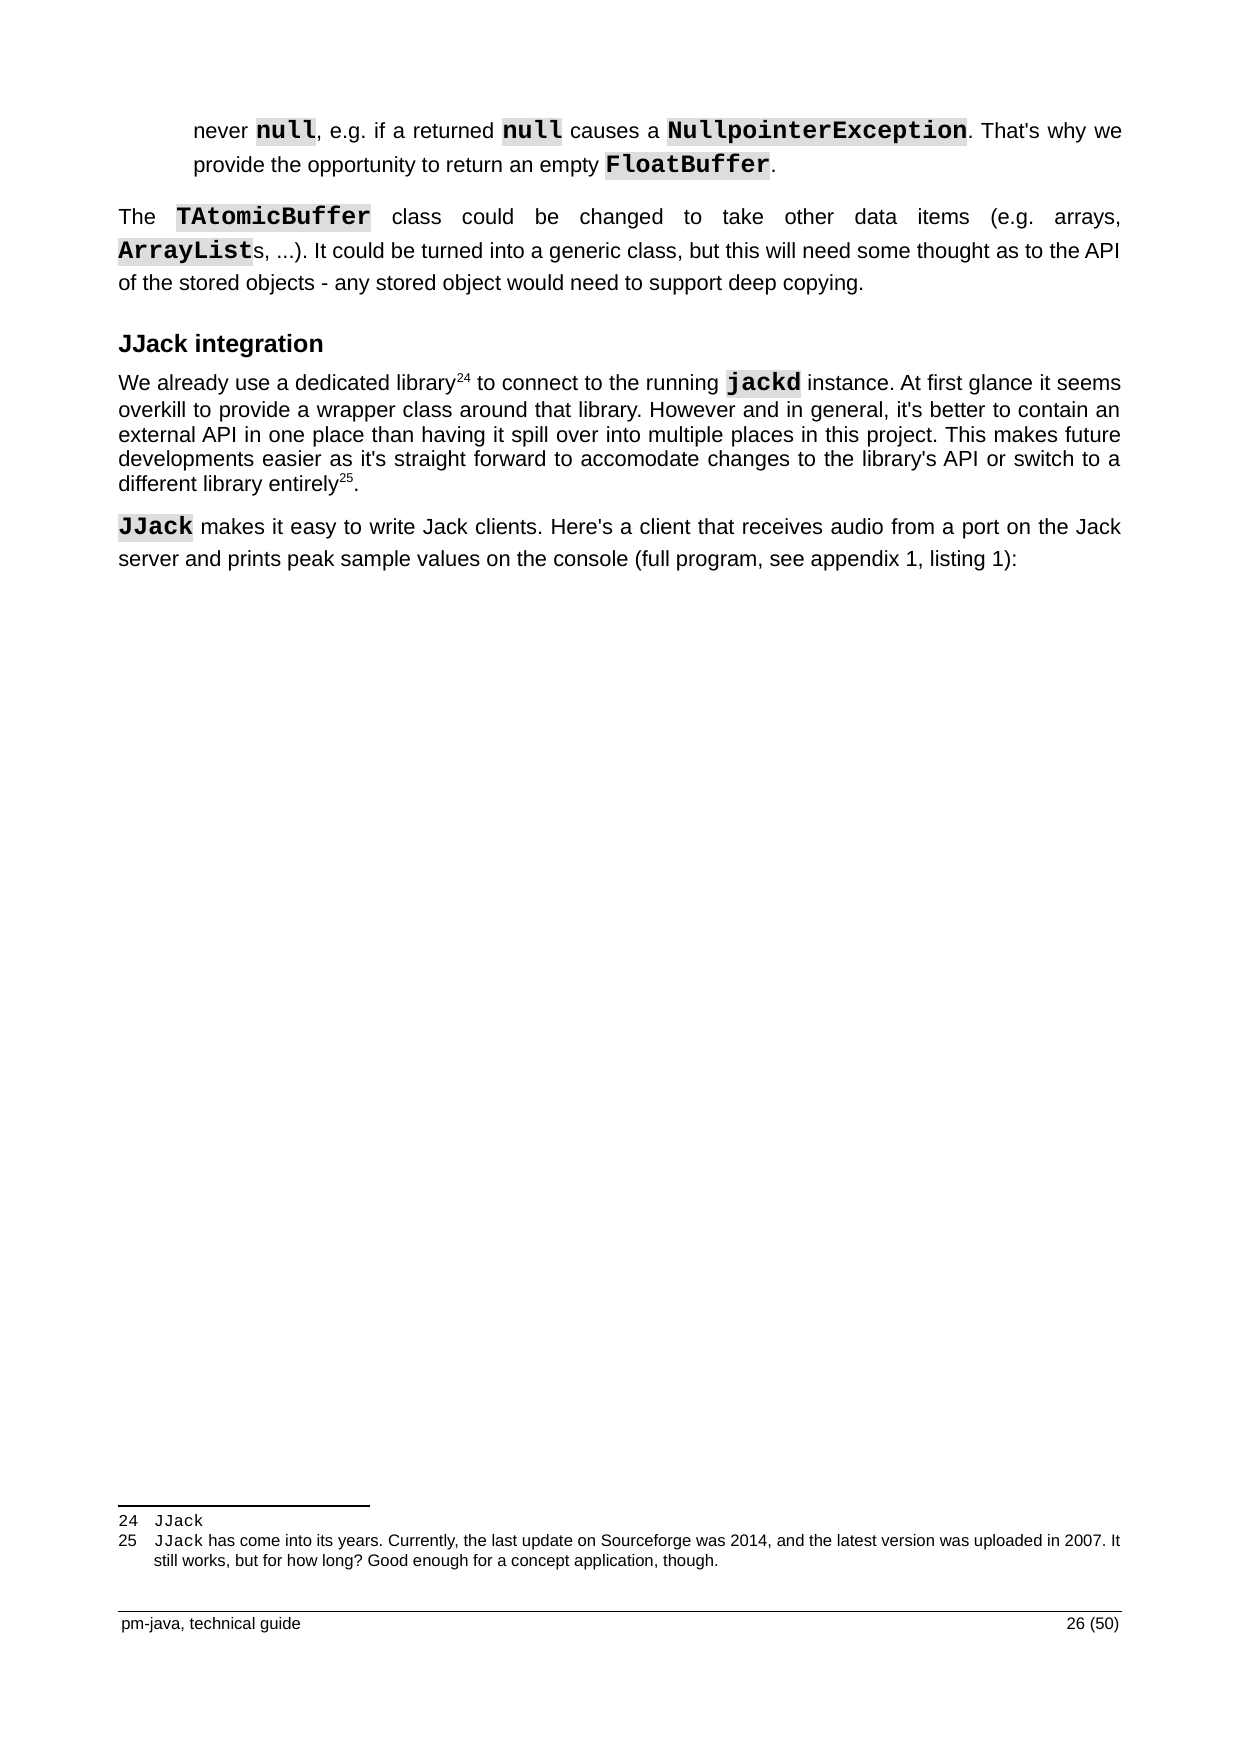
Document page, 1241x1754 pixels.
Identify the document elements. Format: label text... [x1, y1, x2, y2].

text JJack makes it easy to write Jack clients. Here's a client that receives audio from a port on the Jack server and prints peak sample values on the console (full program, see appendix 1, listing 1): [118, 513, 1122, 571]
list never null, e.g. if a returned null causes a NullpointerException. That's why we provide the opportunity to return an empty FloatBuffer. [156, 118, 1122, 180]
text JJack has come into its years. Currently, the last update on Sourceforge was 2014, and the latest version was uploaded in 2007. It still works, but for how long? Good enough for a concept application, though. [118, 1531, 1122, 1570]
subtitle JJack integration [118, 330, 1122, 358]
text We already use a dedicated library to connect to the running jackd instance. At first glance it seems overkill to provide a wrapper class around that library. However and in general, it's better to contain an external API in one place than having it spill over into multiple places in this project. This makes future developments easier as it's straight forward to accomodate changes to the library's API or switch to a different library entirely. [118, 369, 1122, 496]
text The TAtomicBuffer class could be changed to take other data items (e.g. arrays, ArrayLists, ...). It could be turned into a generic class, but this will need some thought as to the API of the stored objects - any stored object would need to support deep copying. [118, 204, 1122, 295]
text JJack [118, 1512, 1122, 1531]
